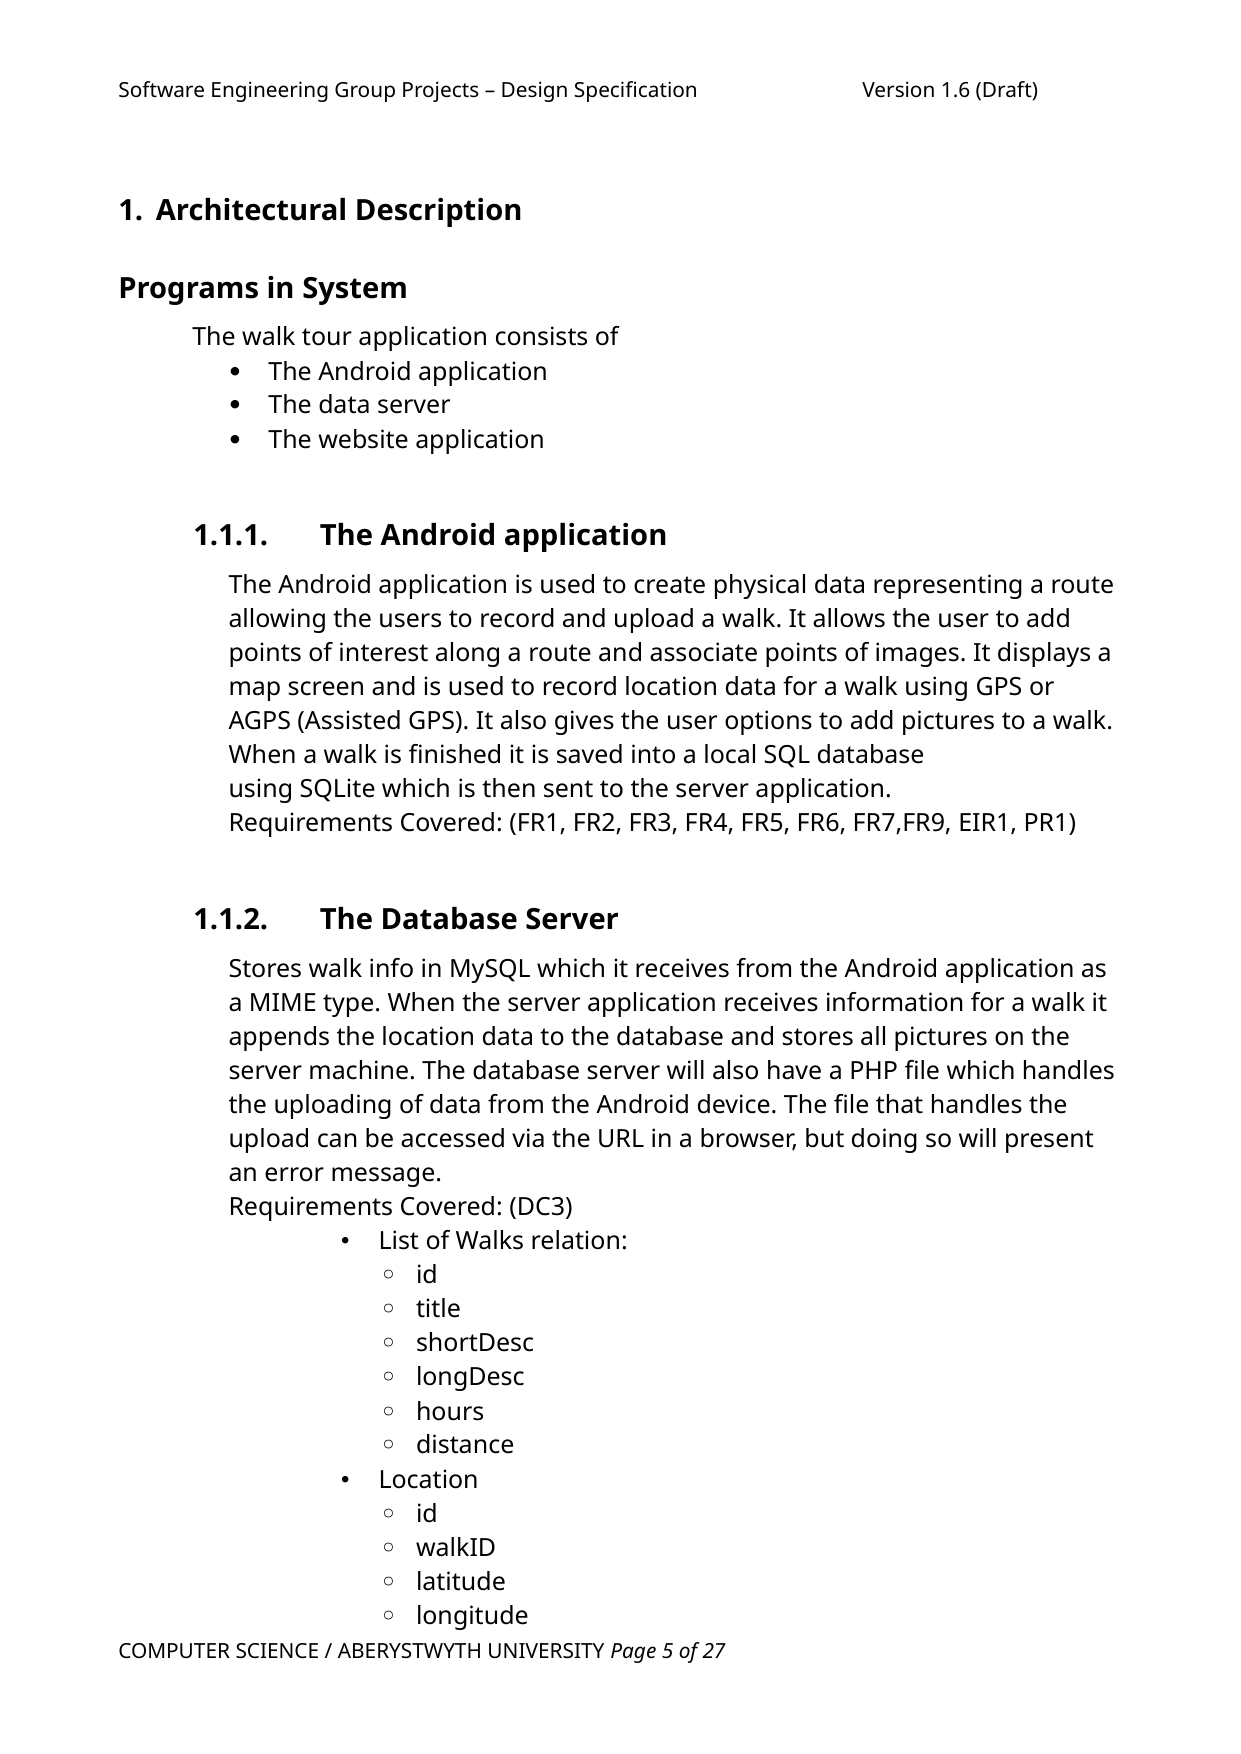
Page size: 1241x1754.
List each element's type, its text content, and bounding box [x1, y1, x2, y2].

text Requirements Covered: (DC3) [228, 1189, 1122, 1223]
text The Android application is used to create physical data representing a route allowing the users to record and upload a walk. It allows the user to add points of interest along a route and associate points of images. It displays a map screen and is used to record location data for a walk using GPS or AGPS (Assisted GPS). It also gives the user options to add pictures to a walk. When a walk is finished it is saved into a local SQL database [228, 567, 1122, 771]
list title [378, 1291, 1122, 1325]
text The walk tour application consists of [118, 319, 1122, 353]
list Location [341, 1461, 1122, 1495]
list latitude [378, 1563, 1122, 1597]
list The website application [231, 421, 1122, 455]
subtitle The Android application [193, 514, 1122, 554]
list distance [378, 1427, 1122, 1461]
list hours [378, 1393, 1122, 1427]
text using SQLite which is then sent to the server application. [228, 771, 1122, 805]
list longitude [378, 1597, 1122, 1632]
list List of Walks relation: [341, 1223, 1122, 1257]
list id [378, 1495, 1122, 1529]
list The data server [231, 387, 1122, 421]
subtitle Architectural Description [118, 190, 1122, 229]
list The Android application [231, 353, 1122, 387]
subtitle Programs in System [118, 267, 1122, 307]
subtitle The Database Server [193, 898, 1122, 938]
text Requirements Covered: (FR1, FR2, FR3, FR4, FR5, FR6, FR7,FR9, EIR1, PR1) [228, 805, 1122, 839]
list shortDesc [378, 1325, 1122, 1359]
list id [378, 1257, 1122, 1291]
text Stores walk info in MySQL which it receives from the Android application as a MIME type. When the server application receives information for a walk it appends the location data to the database and stores all pictures on the server machine. The database server will also have a PHP file which handles the uploading of data from the Android device. The file that handles the upload can be accessed via the URL in a browser, but doing so will present an error message. [228, 950, 1122, 1189]
list longDesc [378, 1359, 1122, 1393]
list walkID [378, 1529, 1122, 1563]
